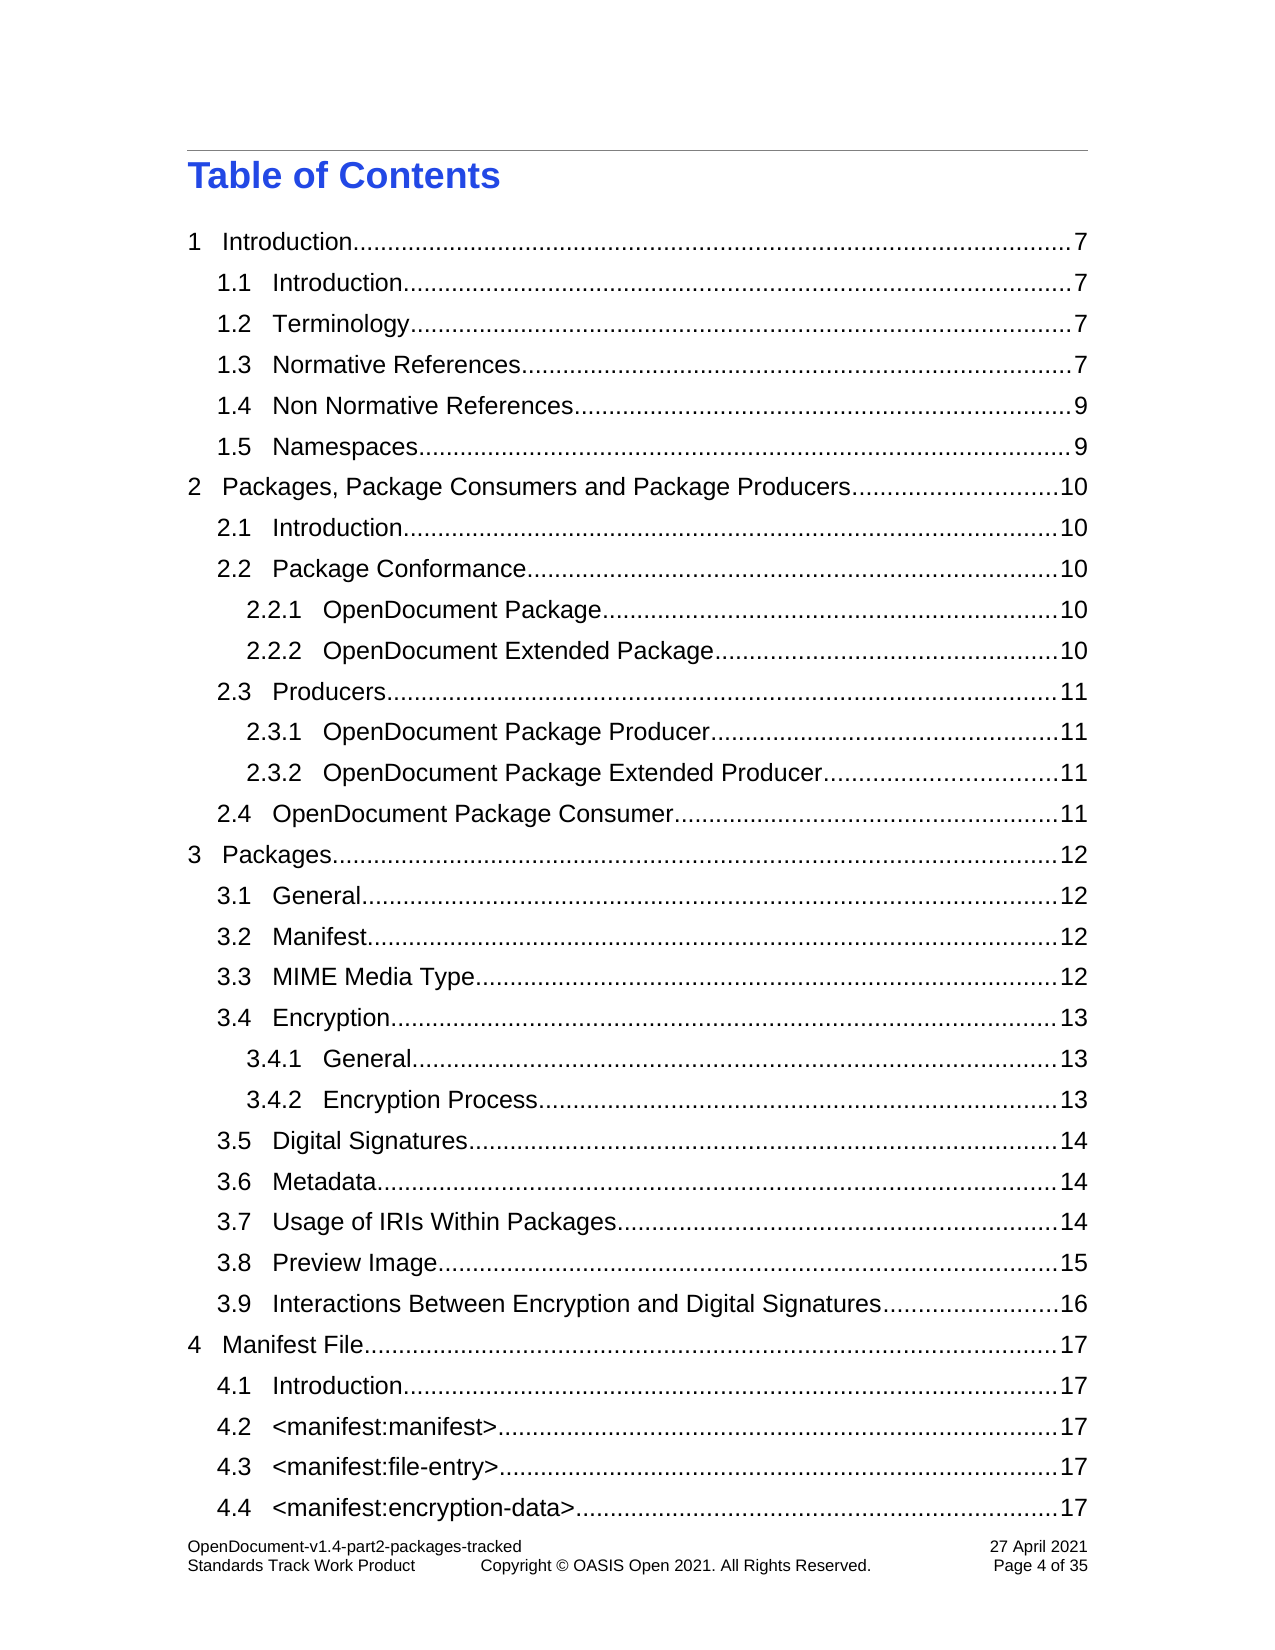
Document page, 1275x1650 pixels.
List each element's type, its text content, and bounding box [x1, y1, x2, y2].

text 2.2 Package Conformance 10 [217, 554, 1088, 583]
text 4.1 Introduction 17 [217, 1371, 1088, 1399]
text 2 Packages, Package Consumers and Package Producers 10 [187, 472, 1088, 501]
text 1.3 Normative References 7 [217, 350, 1088, 378]
text 1.2 Terminology 7 [217, 309, 1088, 338]
text 3.6 Metadata 14 [217, 1166, 1088, 1195]
text 3.1 General 12 [217, 881, 1088, 909]
text 3.4.1 General 13 [246, 1044, 1088, 1073]
text 3.2 Manifest 12 [217, 921, 1088, 950]
text 3.5 Digital Signatures 14 [217, 1126, 1088, 1154]
text 3.8 Preview Image 15 [217, 1248, 1088, 1277]
text 4.4 <manifest:encryption-data> 17 [217, 1493, 1088, 1522]
text 4.2 <manifest:manifest> 17 [217, 1411, 1088, 1440]
text 1.1 Introduction 7 [217, 268, 1088, 297]
text 4.3 <manifest:file-entry> 17 [217, 1452, 1088, 1481]
text 2.2.2 OpenDocument Extended Package 10 [246, 636, 1088, 664]
text 2.3.2 OpenDocument Package Extended Producer 11 [246, 758, 1088, 787]
text 3.7 Usage of IRIs Within Packages 14 [217, 1207, 1088, 1236]
text 1 Introduction 7 [187, 227, 1088, 256]
text Table of Contents [187, 151, 1088, 196]
text 2.4 OpenDocument Package Consumer 11 [217, 799, 1088, 828]
text 4 Manifest File 17 [187, 1330, 1088, 1358]
text 1.4 Non Normative References 9 [217, 391, 1088, 419]
text 2.3 Producers 11 [217, 676, 1088, 705]
text 3.4.2 Encryption Process 13 [246, 1085, 1088, 1113]
text 2.3.1 OpenDocument Package Producer 11 [246, 717, 1088, 746]
text 3.9 Interactions Between Encryption and Digital Signatures 16 [217, 1289, 1088, 1318]
text 3.3 MIME Media Type 12 [217, 962, 1088, 991]
text 3 Packages 12 [187, 840, 1088, 868]
text 2.1 Introduction 10 [217, 513, 1088, 542]
text 3.4 Encryption 13 [217, 1003, 1088, 1032]
text 1.5 Namespaces 9 [217, 431, 1088, 460]
text 2.2.1 OpenDocument Package 10 [246, 595, 1088, 623]
